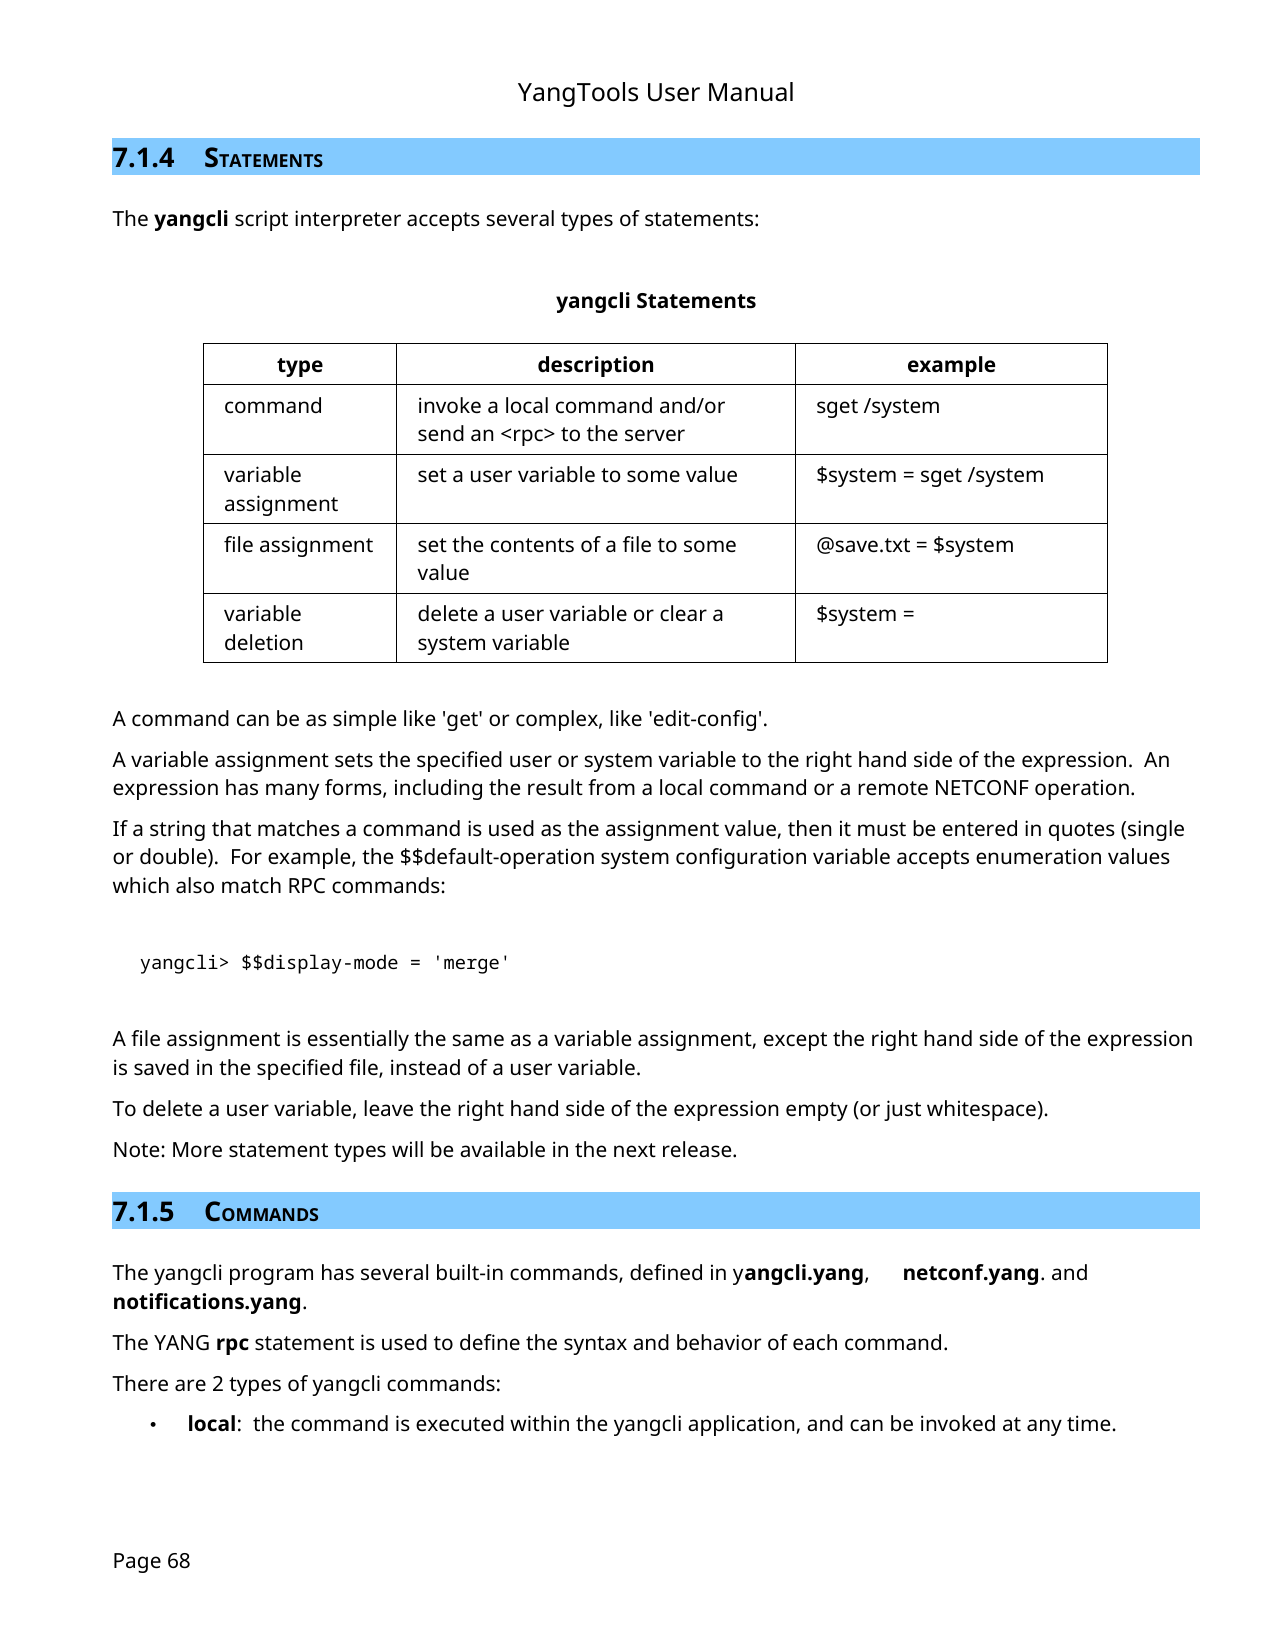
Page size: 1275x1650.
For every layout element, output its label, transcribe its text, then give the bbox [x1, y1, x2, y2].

table_cell $system = [796, 594, 1107, 662]
subtitle Statements [112, 138, 1200, 175]
text If a string that matches a command is used as the assignment value, then it must be entered in quotes (single or double). For example, the $$default-operation system configuration variable accepts enumeration values which also match RPC commands: [112, 814, 1200, 899]
table_cell set a user variable to some value [397, 455, 795, 523]
subtitle yangcli Statements [127, 286, 1185, 315]
table_cell file assignment [204, 524, 396, 592]
text The YANG rpc statement is used to define the syntax and behavior of each command. [112, 1328, 1200, 1356]
table_cell set the contents of a file to some value [397, 524, 795, 592]
table_cell delete a user variable or clear a system variable [397, 594, 795, 662]
table_cell command [204, 385, 396, 454]
text A file assignment is essentially the same as a variable assignment, except the right hand side of the expression is saved in the specified file, instead of a user variable. [112, 1024, 1200, 1081]
text The yangcli script interpreter accepts several types of statements: [112, 204, 1200, 233]
text A command can be as simple like 'get' or complex, like 'edit-config'. [112, 704, 1200, 732]
table_header type [204, 344, 396, 384]
table_cell $system = sget /system [796, 455, 1107, 523]
text To delete a user variable, leave the right hand side of the expression empty (or just whitespace). [112, 1094, 1200, 1122]
subtitle Commands [112, 1192, 1200, 1229]
text yangcli> $$display-mode = 'merge' [139, 949, 1200, 975]
text The yangcli program has several built-in commands, defined in yangcli.yang, netconf.yang. and notifications.yang. [112, 1258, 1200, 1315]
text There are 2 types of yangcli commands: [112, 1369, 1200, 1397]
table_cell variable assignment [204, 455, 396, 523]
table_header description [397, 344, 795, 384]
text A variable assignment sets the specified user or system variable to the right hand side of the expression. An expression has many forms, including the result from a local command or a remote NETCONF operation. [112, 745, 1200, 802]
list local: the command is executed within the yangcli application, and can be invoked at any time. [150, 1409, 1200, 1438]
table_cell variable deletion [204, 594, 396, 662]
table_header example [796, 344, 1107, 384]
text Note: More statement types will be available in the next release. [112, 1135, 1200, 1163]
table_cell sget /system [796, 385, 1107, 454]
table_cell invoke a local command and/or send an <rpc> to the server [397, 385, 795, 454]
table_cell @save.txt = $system [796, 524, 1107, 592]
